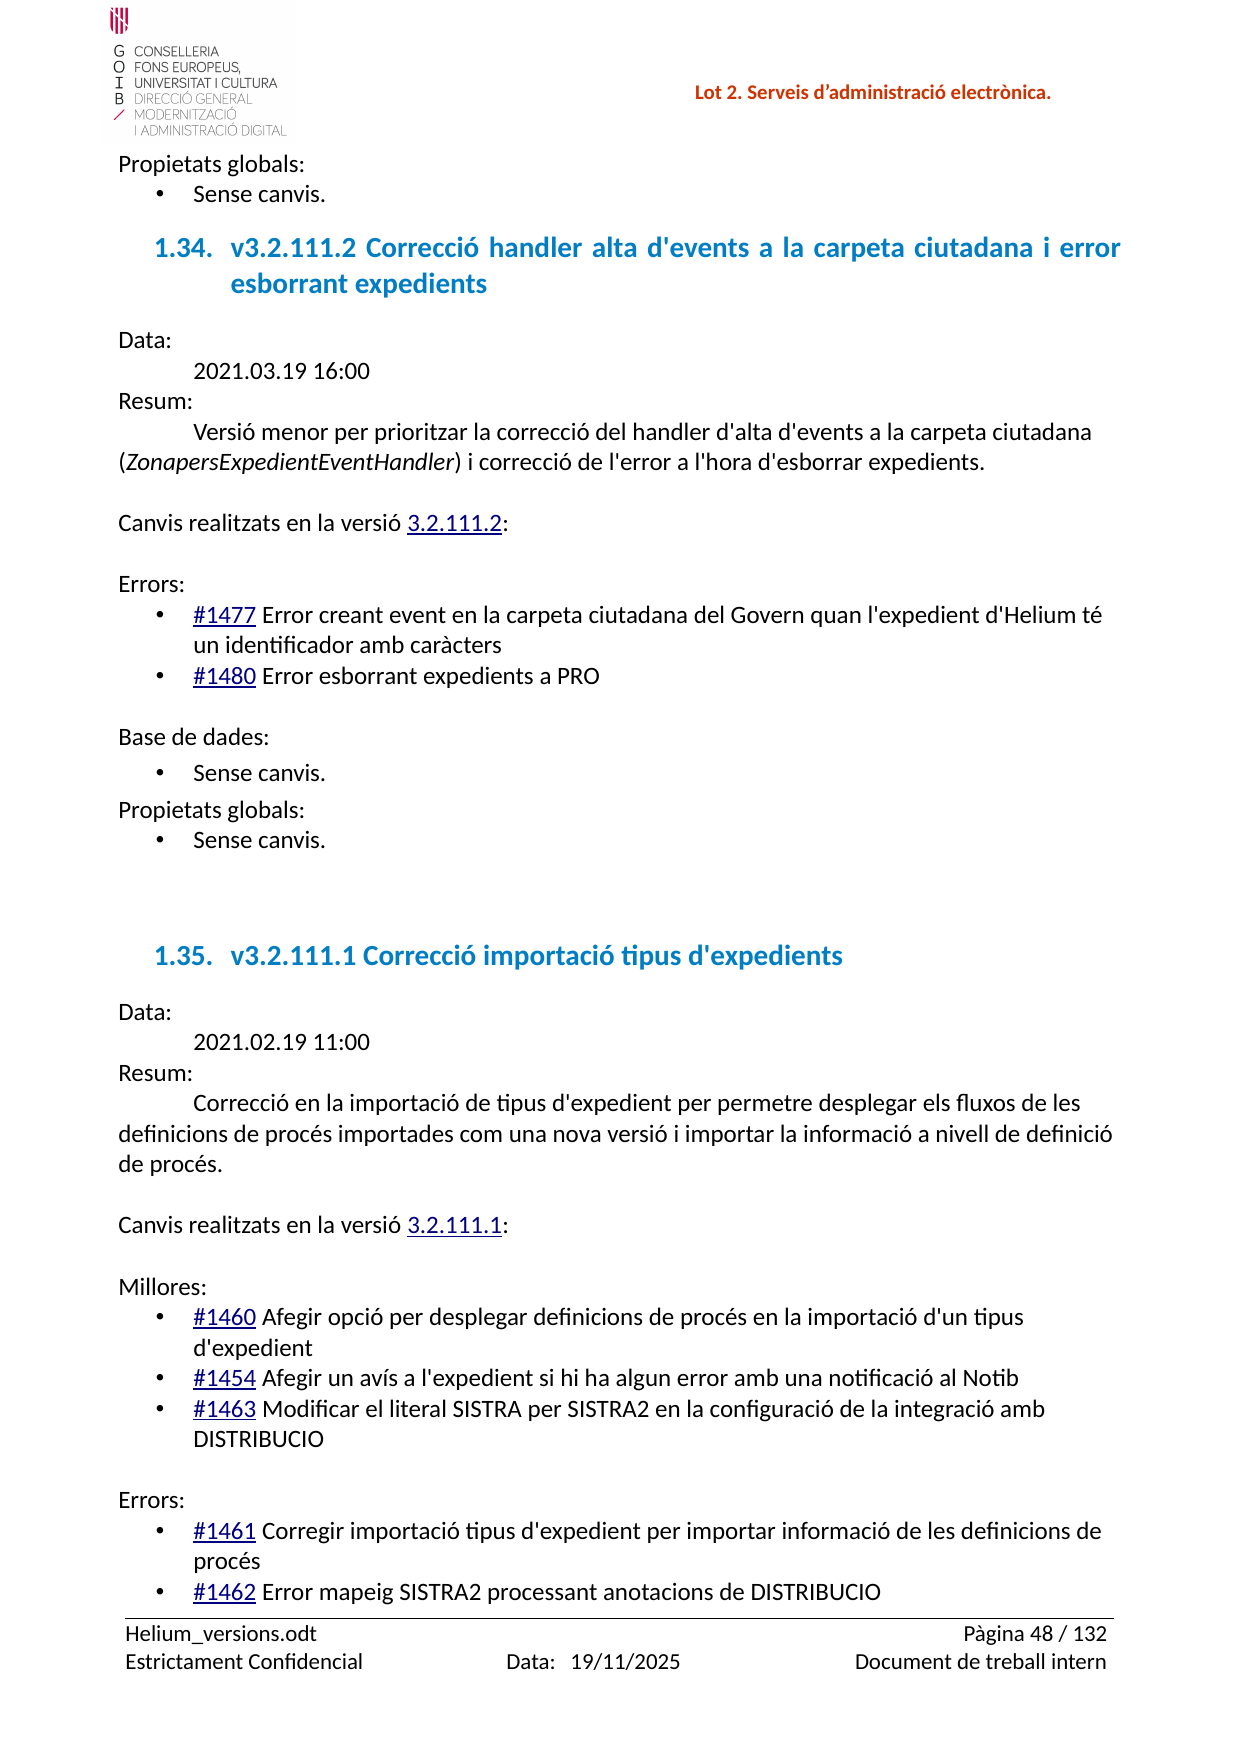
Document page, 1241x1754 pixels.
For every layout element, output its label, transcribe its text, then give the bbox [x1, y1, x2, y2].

list #1480 Error esborrant expedients a PRO [156, 660, 1122, 691]
text Resum: [118, 385, 1122, 416]
text Data: [118, 324, 1122, 355]
text 2021.02.19 11:00 [118, 1026, 1122, 1057]
list #1461 Corregir importació tipus d'expedient per importar informació de les definicions de procés [156, 1515, 1122, 1576]
text 2021.03.19 16:00 [118, 355, 1122, 385]
text Propietats globals: [118, 794, 1122, 824]
text Resum: [118, 1057, 1122, 1087]
text Correcció en la importació de tipus d'expedient per permetre desplegar els fluxos de les definicions de procés importades com una nova versió i importar la informació a nivell de definició de procés. [118, 1087, 1122, 1179]
text Canvis realitzats en la versió 3.2.111.1: [118, 1209, 1122, 1240]
list #1462 Error mapeig SISTRA2 processant anotacions de DISTRIBUCIO [156, 1576, 1122, 1606]
text Millores: [118, 1271, 1122, 1301]
list #1477 Error creant event en la carpeta ciutadana del Govern quan l'expedient d'Helium té un identificador amb caràcters [156, 599, 1122, 660]
text Errors: [118, 1484, 1122, 1515]
list #1463 Modificar el literal SISTRA per SISTRA2 en la configuració de la integració amb DISTRIBUCIO [156, 1393, 1122, 1454]
list #1460 Afegir opció per desplegar definicions de procés en la importació d'un tipus d'expedient [156, 1301, 1122, 1362]
picture [100, 0, 297, 144]
text Base de dades: [118, 721, 1122, 752]
text Canvis realitzats en la versió 3.2.111.2: [118, 507, 1122, 538]
list #1454 Afegir un avís a l'expedient si hi ha algun error amb una notificació al Notib [156, 1362, 1122, 1393]
text Versió menor per prioritzar la correcció del handler d'alta d'events a la carpeta ciutadana (ZonapersExpedientEventHandler) i correcció de l'error a l'hora d'esborrar expedients. [118, 416, 1122, 477]
subtitle v3.2.111.1 Correcció importació tipus d'expedients [153, 937, 1122, 972]
list Sense canvis. [156, 824, 1122, 855]
subtitle v3.2.111.2 Correcció handler alta d'events a la carpeta ciutadana i error esborrant expedients [153, 229, 1122, 301]
list Sense canvis. [156, 757, 1122, 788]
text Data: [118, 996, 1122, 1026]
text Errors: [118, 568, 1122, 599]
text Propietats globals: [118, 148, 1122, 178]
list Sense canvis. [156, 178, 1122, 209]
